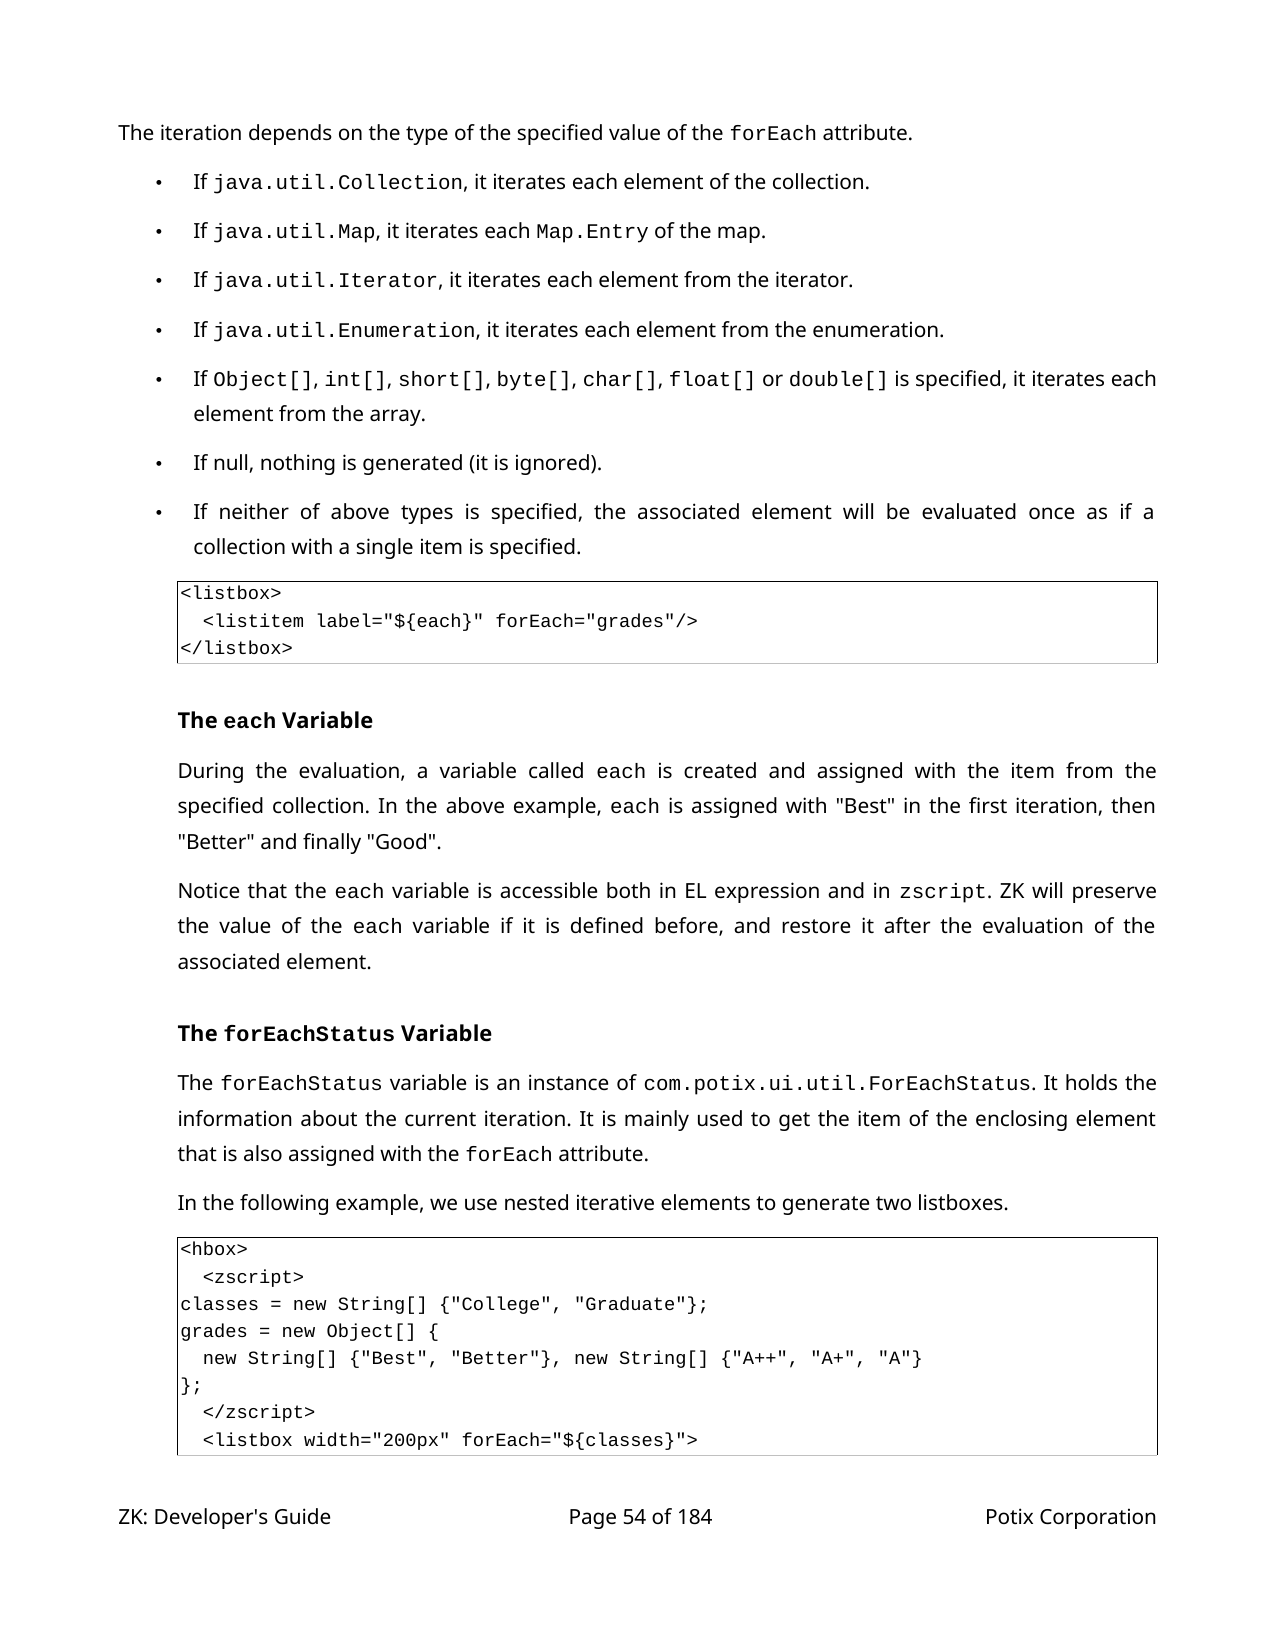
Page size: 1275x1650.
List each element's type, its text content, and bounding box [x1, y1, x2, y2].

text <listbox width="200px" forEach="${classes}"> [178, 1428, 1157, 1455]
text Notice that the each variable is accessible both in EL expression and in zscript. ZK will preserve the value of the each variable if it is defined before, and restore it after the evaluation of the associated element. [177, 876, 1157, 975]
list If neither of above types is specified, the associated element will be evaluated once as if a collection with a single item is specified. [156, 497, 1157, 561]
subtitle The forEachStatus Variable [177, 1018, 1157, 1048]
text </listbox> [178, 636, 1157, 663]
text new String[] {"Best", "Better"}, new String[] {"A++", "A+", "A"} [178, 1346, 1157, 1370]
list If Object[], int[], short[], byte[], char[], float[] or double[] is specified, it iterates each element from the array. [156, 364, 1157, 428]
text The forEachStatus variable is an instance of com.potix.ui.util.ForEachStatus. It holds the information about the current iteration. It is mainly used to get the item of the enclosing element that is also assigned with the forEach attribute. [177, 1068, 1157, 1168]
list If java.util.Collection, it iterates each element of the collection. [156, 167, 1157, 196]
list If java.util.Enumeration, it iterates each element from the enumeration. [156, 315, 1157, 343]
list If java.util.Map, it iterates each Map.Entry of the map. [156, 216, 1157, 245]
list If null, nothing is generated (it is ignored). [156, 448, 1157, 477]
text During the evaluation, a variable called each is created and assigned with the item from the specified collection. In the above example, each is assigned with "Best" in the first iteration, then "Better" and finally "Good". [177, 756, 1157, 855]
text In the following example, we use nested iterative elements to generate two listboxes. [177, 1188, 1157, 1217]
text </zscript> [178, 1400, 1157, 1425]
text grades = new Object[] { [178, 1319, 1157, 1343]
subtitle The each Variable [177, 705, 1157, 736]
text The iteration depends on the type of the specified value of the forEach attribute. [118, 118, 1157, 147]
text <listbox> [178, 582, 1157, 606]
text }; [178, 1373, 1157, 1397]
text <hbox> [178, 1238, 1157, 1262]
list If java.util.Iterator, it iterates each element from the iterator. [156, 266, 1157, 294]
text classes = new String[] {"College", "Graduate"}; [178, 1292, 1157, 1316]
text <zscript> [178, 1264, 1157, 1289]
text <listitem label="${each}" forEach="grades"/> [178, 608, 1157, 633]
